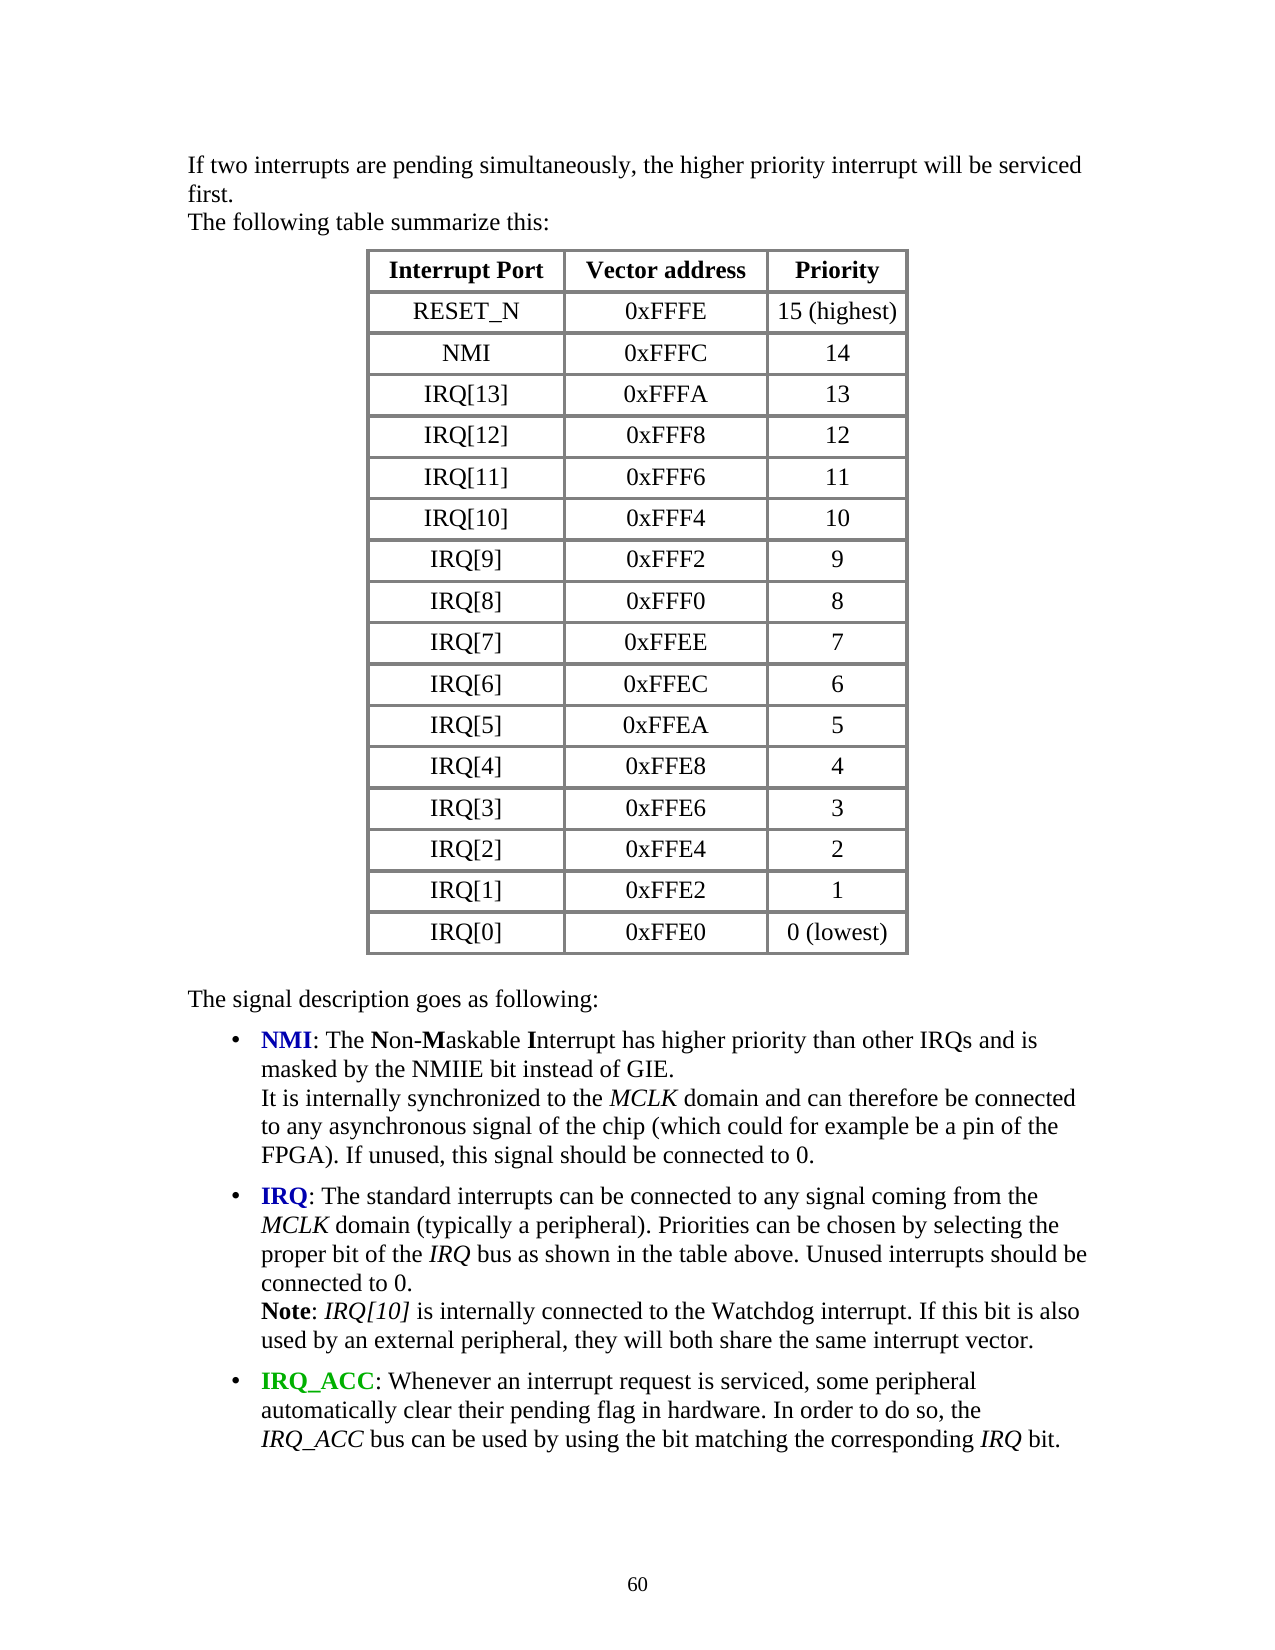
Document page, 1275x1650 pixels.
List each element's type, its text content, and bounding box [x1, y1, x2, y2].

table_cell IRQ[1] [370, 873, 563, 910]
text If two interrupts are pending simultaneously, the higher priority interrupt will be serviced first. The following table summarize this: [187, 150, 1088, 236]
table_cell 0xFFFC [566, 335, 766, 373]
table_cell IRQ[12] [370, 418, 563, 456]
table_cell 0xFFEE [566, 624, 766, 662]
table_cell 0xFFE0 [566, 914, 766, 952]
table_cell 15 (highest) [769, 294, 905, 331]
text The signal description goes as following: [187, 955, 1088, 1013]
table_header Priority [769, 252, 905, 290]
table_cell 0xFFF2 [566, 542, 766, 579]
table_cell 5 [769, 707, 905, 745]
table_cell 9 [769, 542, 905, 579]
table_cell 0xFFFA [566, 376, 766, 414]
table_cell 7 [769, 624, 905, 662]
table_cell IRQ[6] [370, 666, 563, 704]
table_cell 10 [769, 500, 905, 538]
list IRQ: The standard interrupts can be connected to any signal coming from the MCLK domain (typically a peripheral). Priorities can be chosen by selecting the proper bit of the IRQ bus as shown in the table above. Unused interrupts should be connected to 0. Note: IRQ[10] is internally connected to the Watchdog interrupt. If this bit is also used by an external peripheral, they will both share the same interrupt vector. [231, 1181, 1088, 1354]
table_header Vector address [566, 252, 766, 290]
table_cell IRQ[4] [370, 748, 563, 786]
table_cell 4 [769, 748, 905, 786]
table_cell 0xFFE8 [566, 748, 766, 786]
table_cell IRQ[13] [370, 376, 563, 414]
table_cell 0xFFEA [566, 707, 766, 745]
table_cell NMI [370, 335, 563, 373]
table_cell 0xFFEC [566, 666, 766, 704]
table_cell 14 [769, 335, 905, 373]
list NMI: The Non-Maskable Interrupt has higher priority than other IRQs and is masked by the NMIIE bit instead of GIE. It is internally synchronized to the MCLK domain and can therefore be connected to any asynchronous signal of the chip (which could for example be a pin of the FPGA). If unused, this signal should be connected to 0. [231, 1025, 1088, 1169]
table_cell IRQ[5] [370, 707, 563, 745]
table_cell 0xFFF6 [566, 459, 766, 497]
table_cell RESET_N [370, 294, 563, 331]
table_cell 13 [769, 376, 905, 414]
table_cell 0xFFFE [566, 294, 766, 331]
table_cell IRQ[10] [370, 500, 563, 538]
table_header Interrupt Port [370, 252, 563, 290]
table_cell 12 [769, 418, 905, 456]
table_cell 0xFFE2 [566, 873, 766, 910]
table_cell 0xFFF0 [566, 583, 766, 621]
table_cell 6 [769, 666, 905, 704]
table_cell 1 [769, 873, 905, 910]
table_cell 8 [769, 583, 905, 621]
table_cell IRQ[7] [370, 624, 563, 662]
table_cell IRQ[3] [370, 790, 563, 828]
table_cell 0 (lowest) [769, 914, 905, 952]
table_cell 0xFFE6 [566, 790, 766, 828]
table_cell IRQ[0] [370, 914, 563, 952]
table_cell IRQ[9] [370, 542, 563, 579]
table_cell IRQ[11] [370, 459, 563, 497]
table_cell 11 [769, 459, 905, 497]
table_cell 0xFFE4 [566, 831, 766, 869]
table_cell 3 [769, 790, 905, 828]
table_cell 0xFFF4 [566, 500, 766, 538]
table_cell IRQ[8] [370, 583, 563, 621]
table_cell 2 [769, 831, 905, 869]
list IRQ_ACC: Whenever an interrupt request is serviced, some peripheral automatically clear their pending flag in hardware. In order to do so, the IRQ_ACC bus can be used by using the bit matching the corresponding IRQ bit. [231, 1366, 1088, 1453]
table_cell IRQ[2] [370, 831, 563, 869]
table_cell 0xFFF8 [566, 418, 766, 456]
